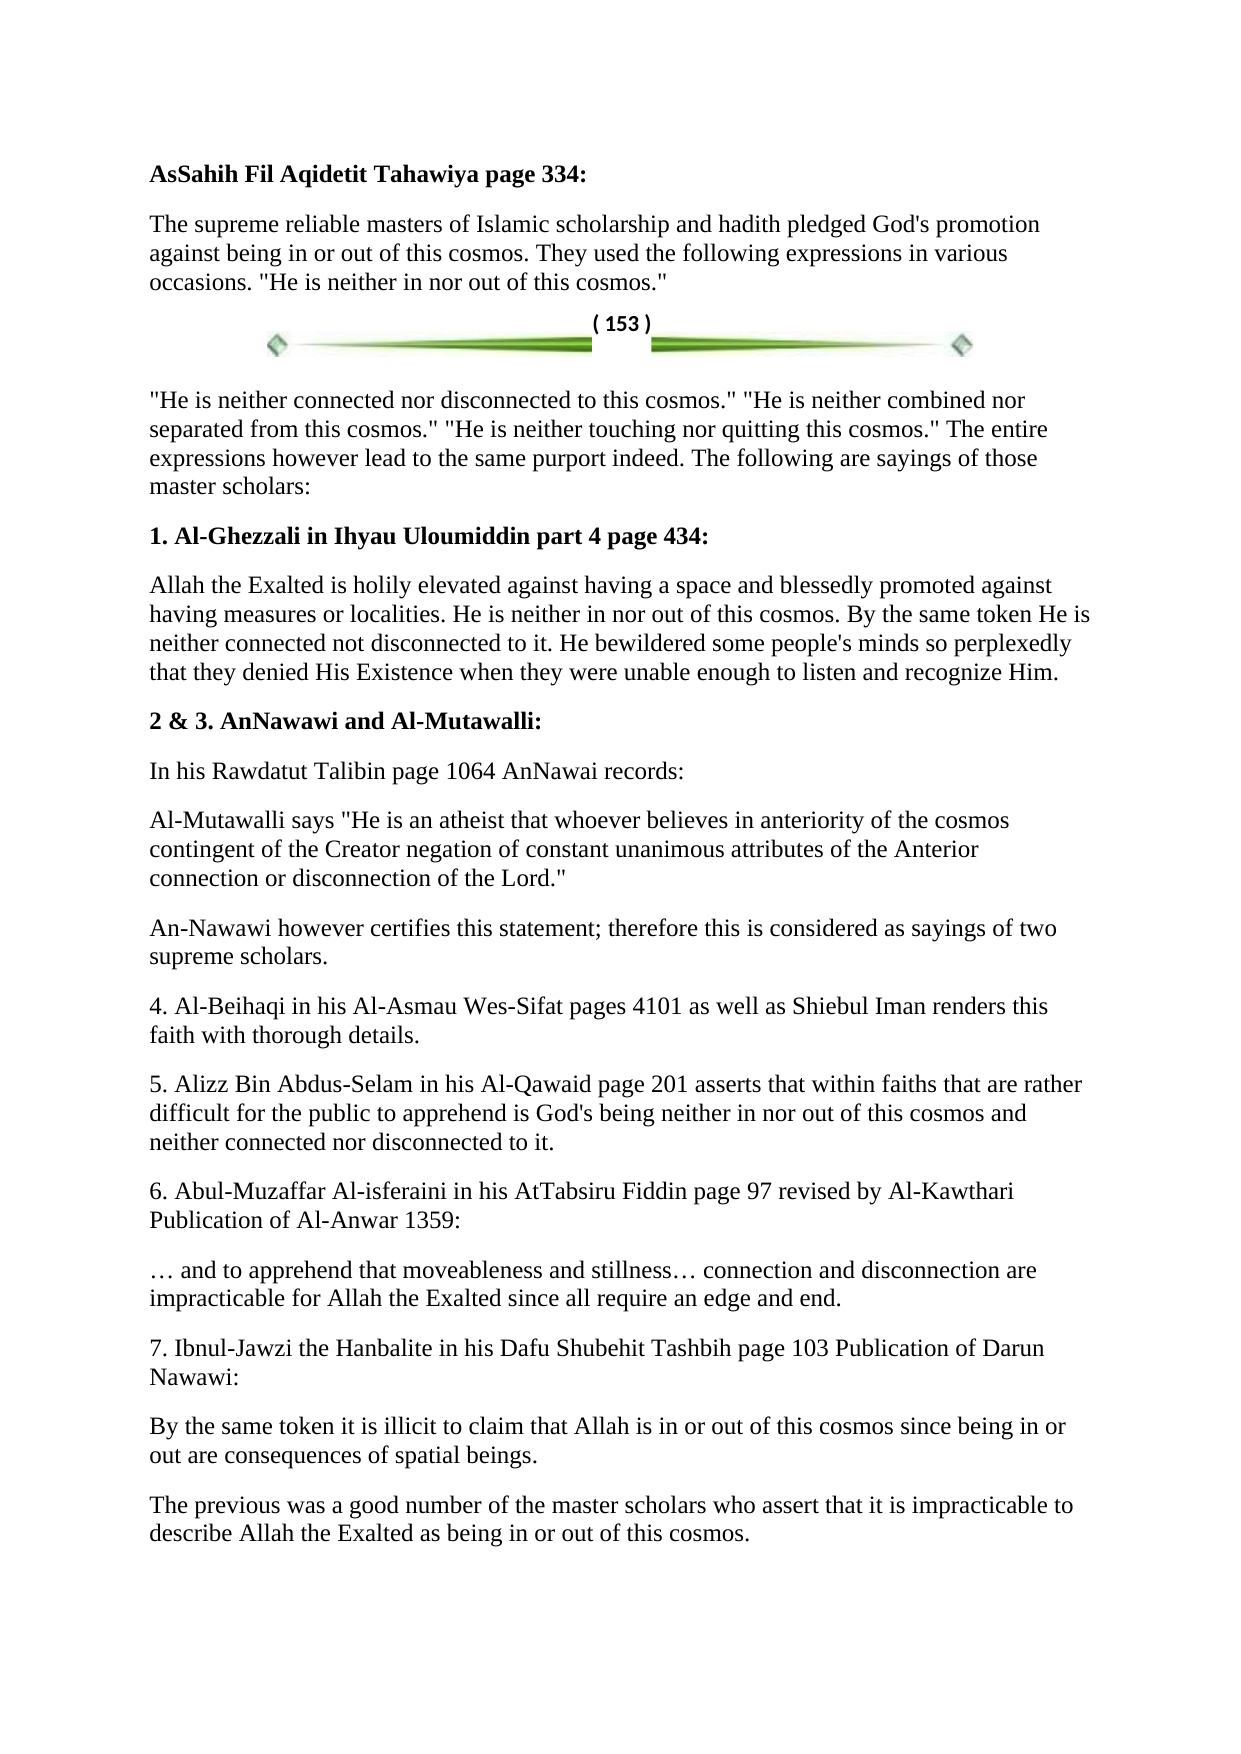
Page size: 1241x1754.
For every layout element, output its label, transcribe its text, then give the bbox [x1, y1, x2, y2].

table_header As­Sahih Fil Aqidetit Tahawiya page 334: The supreme reliable masters of Islamic scholarship and hadith pledged God's promotion against being in or out of this cosmos. They used the following expressions in various occasions. "He is neither in nor out of this cosmos." [148, 148, 1093, 307]
table_header ( 153 ) "He is neither connected nor disconnected to this cosmos." "He is neither combined nor separated from this cosmos." "He is neither touching nor quitting this cosmos." The entire expressions however lead to the same purport indeed. The following are sayings of those master scholars: 1. Al-­Ghezzali in Ihyau Uloumiddin part 4 page 434: Allah the Exalted is holily elevated against having a space and blessedly promoted against having measures or localities. He is neither in nor out of this cosmos. By the same token He is neither connected not disconnected to it. He bewildered some people's minds so perplexedly that they denied His Existence when they were unable enough to listen and recognize Him. 2 & 3. An­Nawawi and Al-­Mutawalli: In his Rawdatut Talibin page 1064 An­Nawai records: Al-­Mutawalli says "He is an atheist that whoever believes in anteriority of the cosmos contingent of the Creator negation of constant unanimous attributes of the Anterior connection or disconnection of the Lord." An­-Nawawi however certifies this statement; therefore this is considered as sayings of two supreme scholars. 4. Al-­Beihaqi in his Al­-Asmau Wes-­Sifat pages 410­1 as well as Shiebul Iman renders this faith with thorough details. 5. Alizz Bin Abdus­-Selam in his Al-­Qawaid page 201 asserts that within faiths that are rather difficult for the public to apprehend is God's being neither in nor out of this cosmos and neither connected nor disconnected to it. 6. Abul­-Muzaffar Al-isferaini in his At­Tabsiru Fiddin page 97 revised by Al-­Kawthari Publication of Al-­Anwar 1359: … and to apprehend that moveableness and stillness… connection and disconnection are impracticable for Allah the Exalted since all require an edge and end. 7. Ibnul-­Jawzi the Hanbalite in his Dafu Shubehit Tashbih page 103 Publication of Darun Nawawi: By the same token it is illicit to claim that Allah is in or out of this cosmos since being in or out are consequences of spatial beings. The previous was a good number of the master scholars who assert that it is impracticable to describe Allah the Exalted as being in or out of this cosmos. [148, 308, 1093, 1559]
